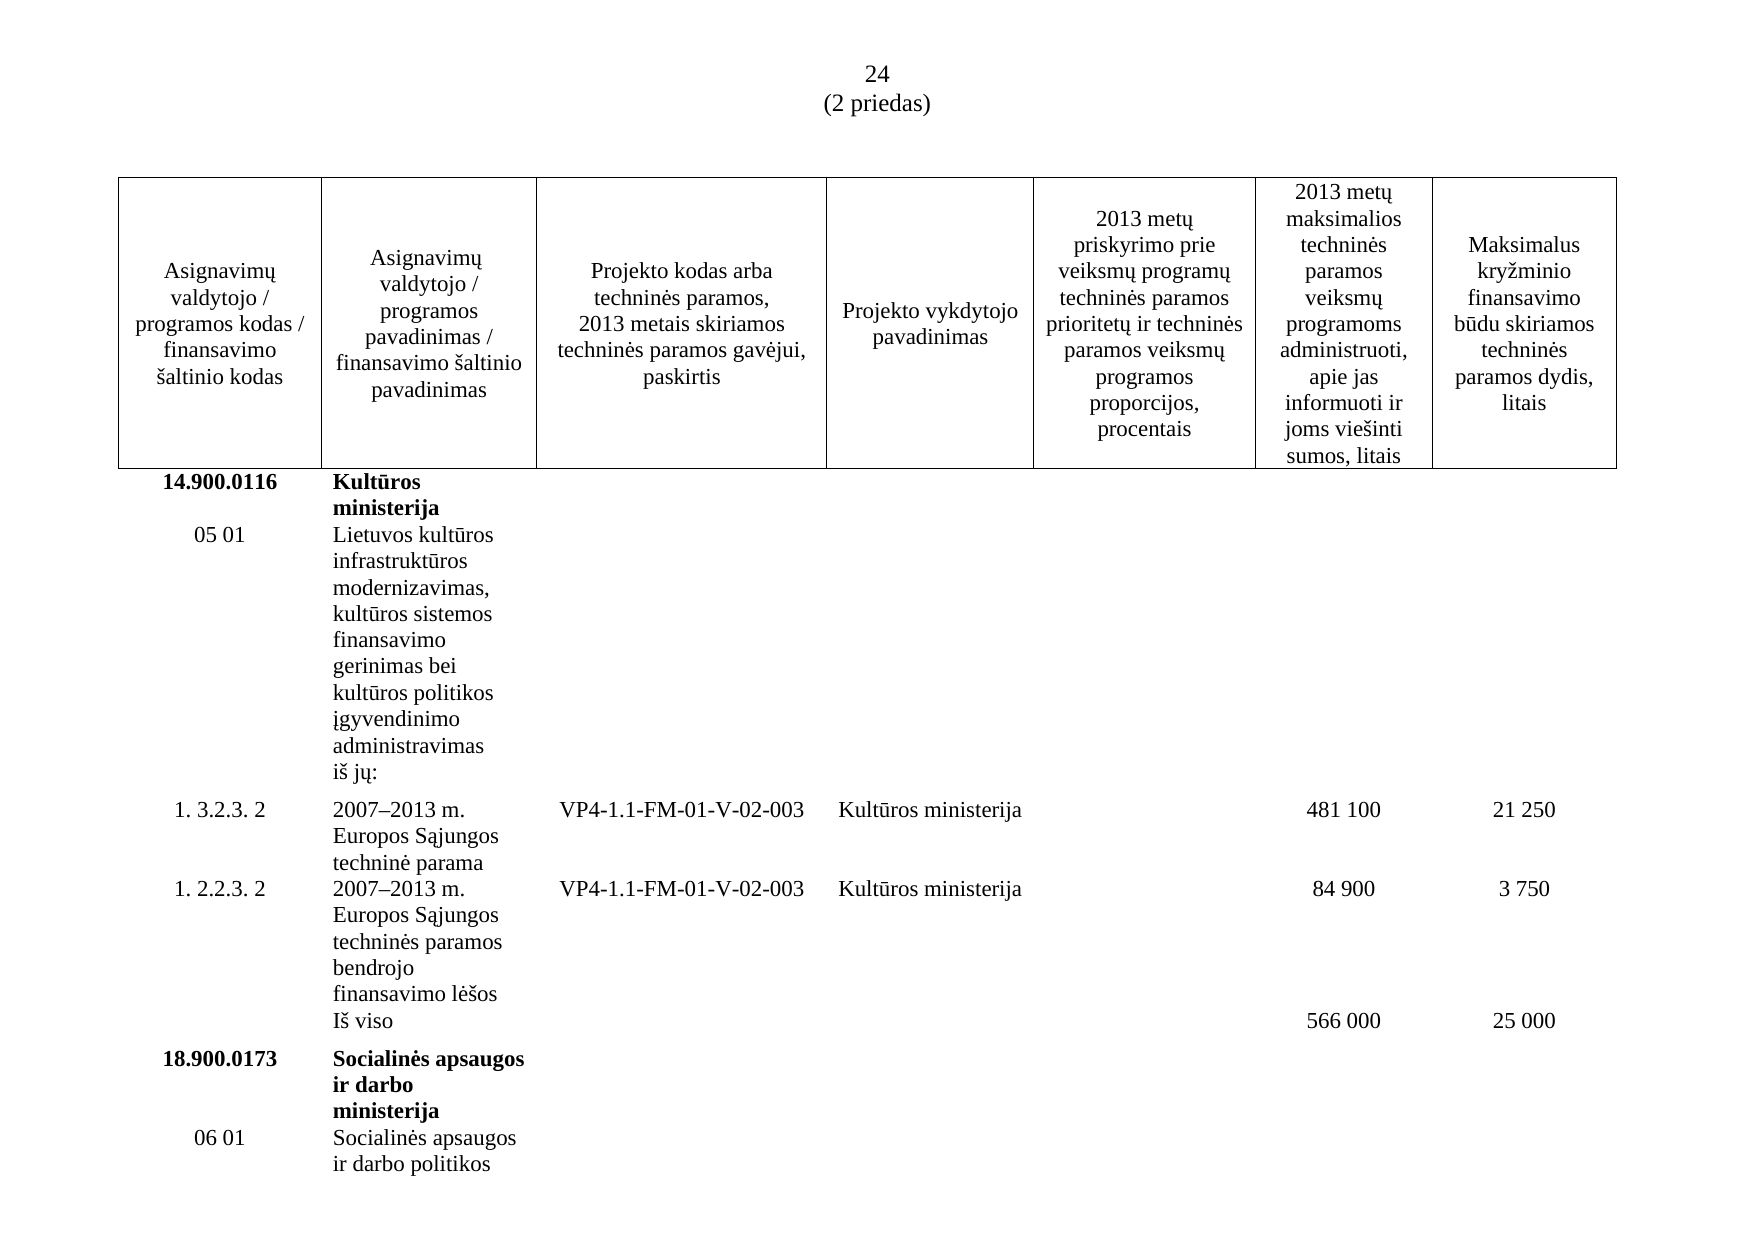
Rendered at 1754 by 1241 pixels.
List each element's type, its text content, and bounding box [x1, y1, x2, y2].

table_header Asignavimų valdytojo / programos pavadinimas / finansavimo šaltinio pavadinimas [322, 178, 536, 468]
table_cell [827, 469, 1034, 521]
table_cell [536, 1045, 827, 1124]
table_cell 18.900.0173 [118, 1045, 321, 1124]
table_cell Kultūros ministerija [321, 469, 536, 521]
table_cell [118, 1007, 321, 1045]
table_cell [827, 758, 1034, 796]
table_header 2013 metų maksimalios techninės paramos veiksmų programoms administruoti, apie jas informuoti ir joms viešinti sumos, litais [1256, 178, 1432, 468]
table_cell [1034, 875, 1255, 1007]
table_cell 3 750 [1432, 875, 1616, 1007]
table_cell [1432, 469, 1616, 521]
table_cell 05 01 [118, 521, 321, 758]
table_cell [1432, 1045, 1616, 1124]
table_cell VP4-1.1-FM-01-V-02-003 [536, 796, 827, 875]
table_cell [1255, 469, 1432, 521]
table_cell [827, 1045, 1034, 1124]
table_cell [1255, 758, 1432, 796]
table_cell [1432, 521, 1616, 758]
table_cell Socialinės apsaugos ir darbo ministerija [321, 1045, 536, 1124]
table_cell [536, 469, 827, 521]
table_cell 14.900.0116 [118, 469, 321, 521]
table_cell 84 900 [1255, 875, 1432, 1007]
table_header Projekto vykdytojo pavadinimas [827, 178, 1033, 468]
table_cell [1034, 796, 1255, 875]
table_cell [536, 521, 827, 758]
table_cell 2007–2013 m. Europos Sąjungos techninė parama [321, 796, 536, 875]
table_cell [536, 1124, 827, 1181]
table_cell [1034, 1045, 1255, 1124]
table_cell [1034, 1007, 1255, 1045]
table_cell VP4-1.1-FM-01-V-02-003 [536, 875, 827, 1007]
table_cell 1. 2.2.3. 2 [118, 875, 321, 1007]
table_header Maksimalus kryžminio finansavimo būdu skiriamos techninės paramos dydis, litais [1433, 178, 1616, 468]
table_cell Socialinės apsaugos ir darbo politikos [321, 1124, 536, 1181]
table_cell Kultūros ministerija [827, 796, 1034, 875]
table_cell [1255, 521, 1432, 758]
table_cell [827, 521, 1034, 758]
table_header 2013 metų priskyrimo prie veiksmų programų techninės paramos prioritetų ir techninės paramos veiksmų programos proporcijos, procentais [1034, 178, 1255, 468]
table_cell [1034, 758, 1255, 796]
table_cell [1432, 758, 1616, 796]
table_cell Iš viso [321, 1007, 536, 1045]
table_cell Kultūros ministerija [827, 875, 1034, 1007]
table_cell 566 000 [1255, 1007, 1432, 1045]
table_cell [1034, 469, 1255, 521]
table_cell [1255, 1124, 1432, 1181]
table_cell [536, 758, 827, 796]
table_cell [1034, 1124, 1255, 1181]
table_header Asignavimų valdytojo / programos kodas / finansavimo šaltinio kodas [119, 178, 321, 468]
table_cell [118, 758, 321, 796]
table_cell [1432, 1124, 1616, 1181]
table_cell [536, 1007, 827, 1045]
table_cell 1. 3.2.3. 2 [118, 796, 321, 875]
table_cell Lietuvos kultūros infrastruktūros modernizavimas, kultūros sistemos finansavimo gerinimas bei kultūros politikos įgyvendinimo administravimas [321, 521, 536, 758]
table_cell iš jų: [321, 758, 536, 796]
table_cell 25 000 [1432, 1007, 1616, 1045]
table_cell [827, 1007, 1034, 1045]
table_cell 2007–2013 m. Europos Sąjungos techninės paramos bendrojo finansavimo lėšos [321, 875, 536, 1007]
table_header Projekto kodas arba techninės paramos, 2013 metais skiriamos techninės paramos gavėjui, paskirtis [537, 178, 826, 468]
table_cell 21 250 [1432, 796, 1616, 875]
table_cell [827, 1124, 1034, 1181]
table_cell 06 01 [118, 1124, 321, 1181]
table_cell 481 100 [1255, 796, 1432, 875]
table_cell [1255, 1045, 1432, 1124]
table_cell [1034, 521, 1255, 758]
